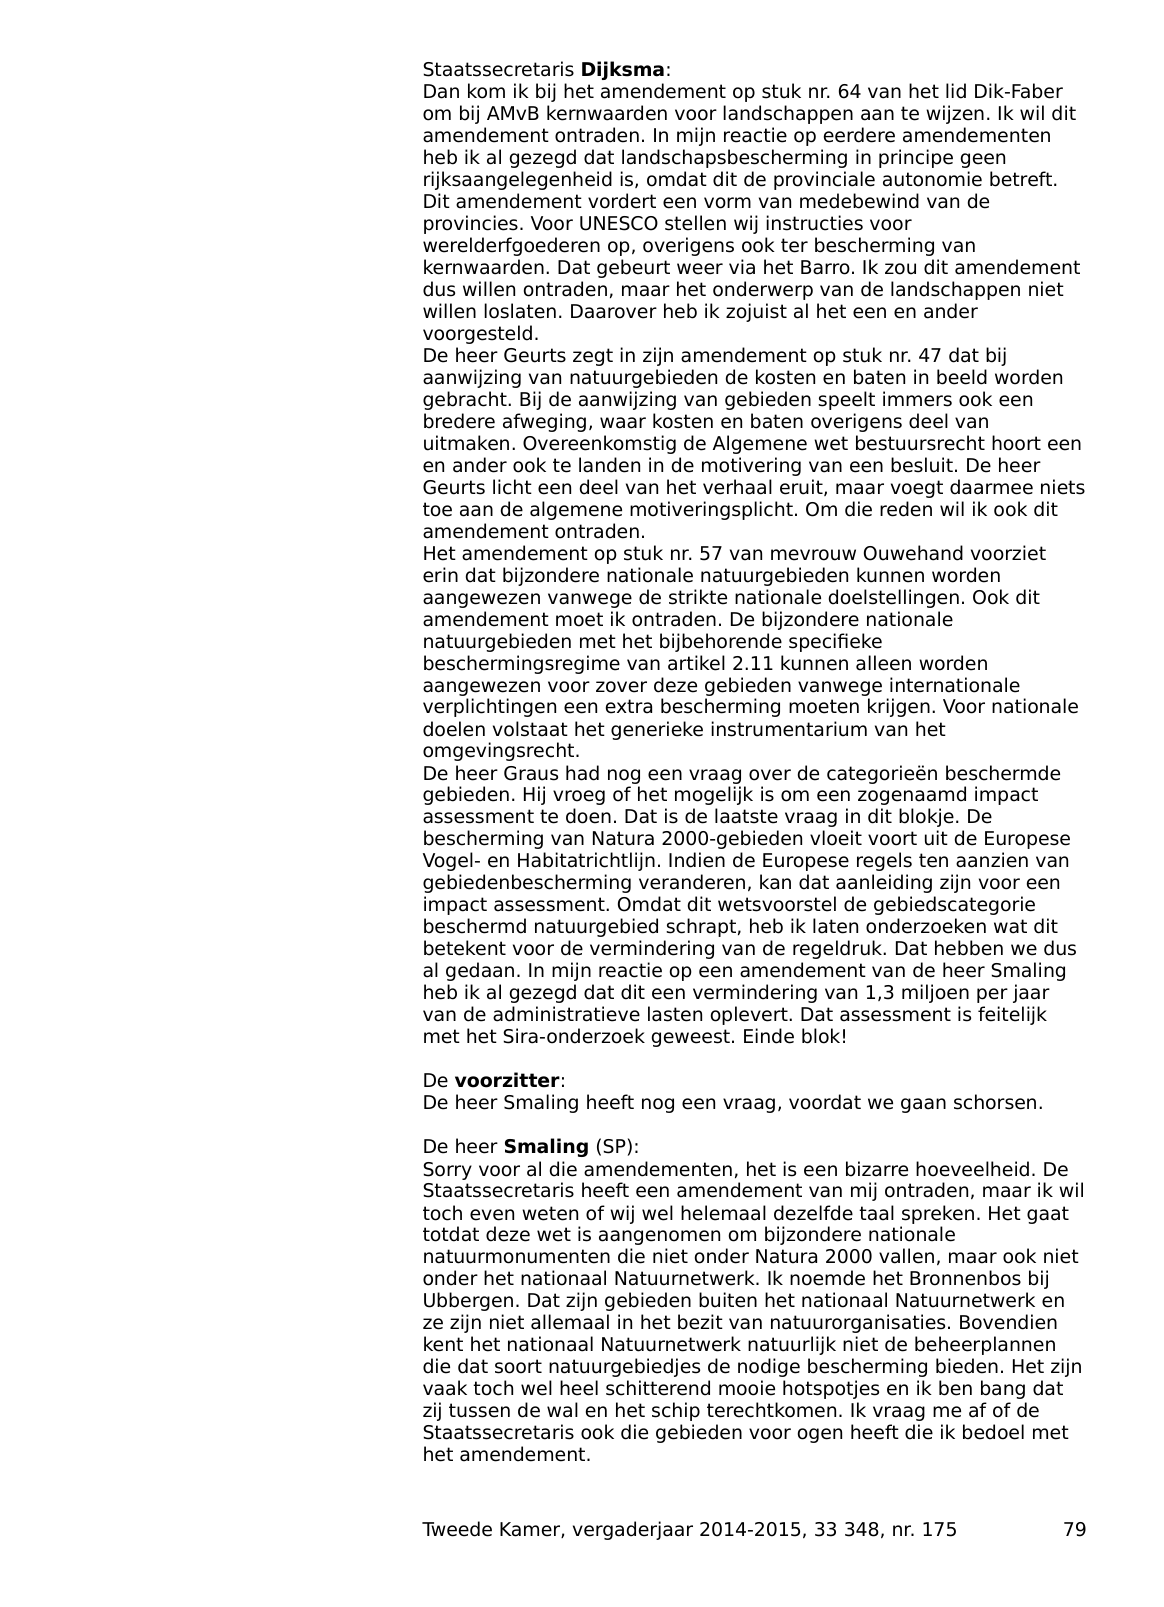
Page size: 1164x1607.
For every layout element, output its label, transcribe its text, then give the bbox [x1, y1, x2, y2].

text Het amendement op stuk nr. 57 van mevrouw Ouwehand voorziet erin dat bijzondere nationale natuurgebieden kunnen worden aangewezen vanwege de strikte nationale doelstellingen. Ook dit amendement moet ik ontraden. De bijzondere nationale natuurgebieden met het bijbehorende specifieke beschermingsregime van artikel 2.11 kunnen alleen worden aangewezen voor zover deze gebieden vanwege internationale verplichtingen een extra bescherming moeten krijgen. Voor nationale doelen volstaat het generieke instrumentarium van het omgevingsrecht. [422, 543, 1087, 762]
text Dan kom ik bij het amendement op stuk nr. 64 van het lid Dik-Faber om bij AMvB kernwaarden voor landschappen aan te wijzen. Ik wil dit amendement ontraden. In mijn reactie op eerdere amendementen heb ik al gezegd dat landschapsbescherming in principe geen rijksaangelegenheid is, omdat dit de provinciale autonomie betreft. Dit amendement vordert een vorm van medebewind van de provincies. Voor UNESCO stellen wij instructies voor werelderfgoederen op, overigens ook ter bescherming van kernwaarden. Dat gebeurt weer via het Barro. Ik zou dit amendement dus willen ontraden, maar het onderwerp van de landschappen niet willen loslaten. Daarover heb ik zojuist al het een en ander voorgesteld. [422, 81, 1087, 345]
text De voorzitter: [422, 1070, 1087, 1092]
text Staatssecretaris Dijksma: [422, 59, 1087, 81]
text De heer Graus had nog een vraag over de categorieën beschermde gebieden. Hij vroeg of het mogelijk is om een zogenaamd impact assessment te doen. Dat is de laatste vraag in dit blokje. De bescherming van Natura 2000-gebieden vloeit voort uit de Europese Vogel- en Habitatrichtlijn. Indien de Europese regels ten aanzien van gebiedenbescherming veranderen, kan dat aanleiding zijn voor een impact assessment. Omdat dit wetsvoorstel de gebiedscategorie beschermd natuurgebied schrapt, heb ik laten onderzoeken wat dit betekent voor de vermindering van de regeldruk. Dat hebben we dus al gedaan. In mijn reactie op een amendement van de heer Smaling heb ik al gezegd dat dit een vermindering van 1,3 miljoen per jaar van de administratieve lasten oplevert. Dat assessment is feitelijk met het Sira-onderzoek geweest. Einde blok! [422, 762, 1087, 1048]
text De heer Smaling heeft nog een vraag, voordat we gaan schorsen. [422, 1092, 1087, 1114]
text Sorry voor al die amendementen, het is een bizarre hoeveelheid. De Staatssecretaris heeft een amendement van mij ontraden, maar ik wil toch even weten of wij wel helemaal dezelfde taal spreken. Het gaat totdat deze wet is aangenomen om bijzondere nationale natuurmonumenten die niet onder Natura 2000 vallen, maar ook niet onder het nationaal Natuurnetwerk. Ik noemde het Bronnenbos bij Ubbergen. Dat zijn gebieden buiten het nationaal Natuurnetwerk en ze zijn niet allemaal in het bezit van natuurorganisaties. Bovendien kent het nationaal Natuurnetwerk natuurlijk niet de beheerplannen die dat soort natuurgebiedjes de nodige bescherming bieden. Het zijn vaak toch wel heel schitterend mooie hotspotjes en ik ben bang dat zij tussen de wal en het schip terechtkomen. Ik vraag me af of de Staatssecretaris ook die gebieden voor ogen heeft die ik bedoel met het amendement. [422, 1158, 1087, 1466]
text De heer Geurts zegt in zijn amendement op stuk nr. 47 dat bij aanwijzing van natuurgebieden de kosten en baten in beeld worden gebracht. Bij de aanwijzing van gebieden speelt immers ook een bredere afweging, waar kosten en baten overigens deel van uitmaken. Overeenkomstig de Algemene wet bestuursrecht hoort een en ander ook te landen in de motivering van een besluit. De heer Geurts licht een deel van het verhaal eruit, maar voegt daarmee niets toe aan de algemene motiveringsplicht. Om die reden wil ik ook dit amendement ontraden. [422, 345, 1087, 543]
text De heer Smaling (SP): [422, 1136, 1087, 1158]
